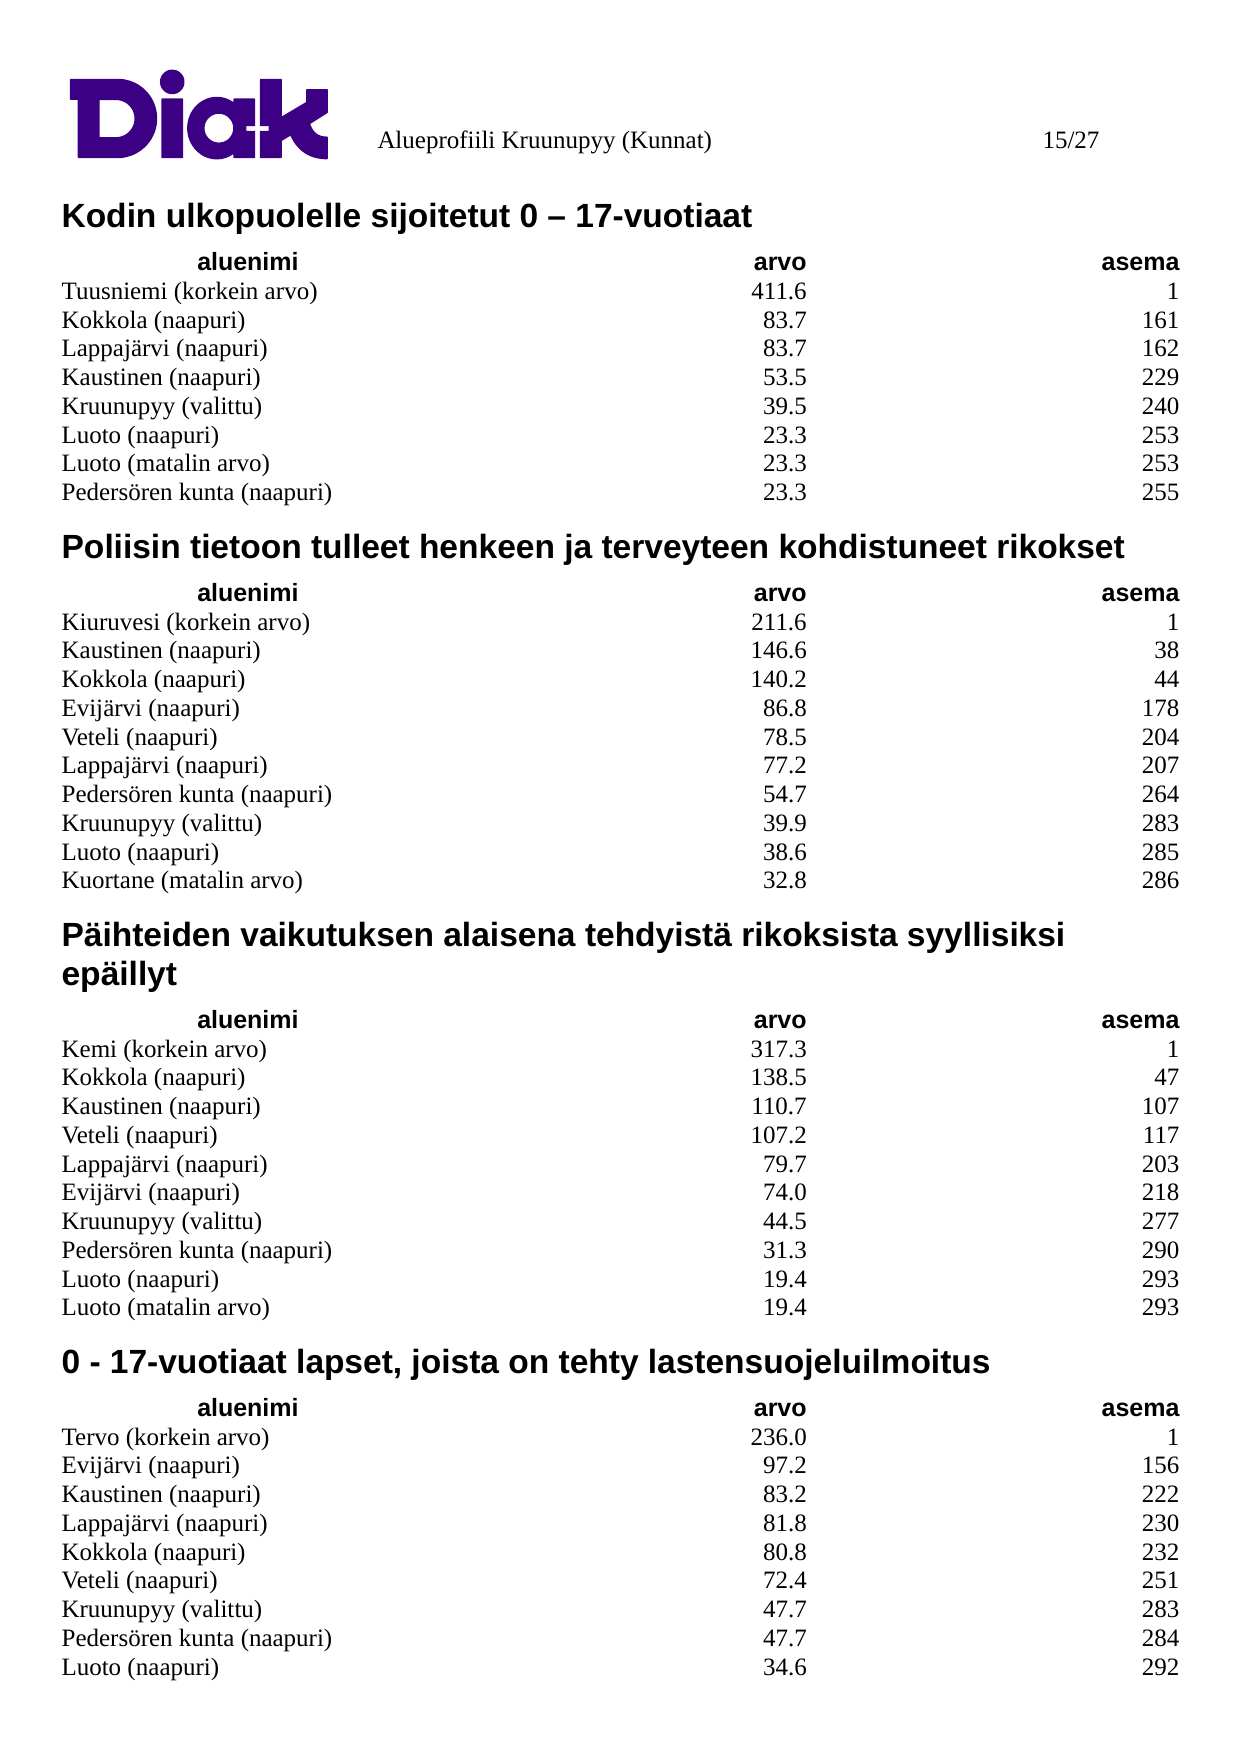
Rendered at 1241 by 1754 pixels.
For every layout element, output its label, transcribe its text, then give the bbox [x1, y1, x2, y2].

table_cell 117 [806, 1120, 1179, 1149]
table_cell 23.3 [434, 477, 806, 506]
table_header asema [806, 247, 1179, 276]
table_cell 207 [806, 751, 1179, 779]
table_cell 83.2 [434, 1479, 806, 1508]
table_cell 255 [806, 477, 1179, 506]
table_cell 232 [806, 1537, 1179, 1566]
table_cell Kaustinen (naapuri) [61, 636, 434, 664]
table_cell Evijärvi (naapuri) [61, 693, 434, 722]
table_cell 292 [806, 1652, 1179, 1681]
table_cell 47.7 [434, 1623, 806, 1652]
table_cell 283 [806, 808, 1179, 837]
table_cell 277 [806, 1206, 1179, 1235]
table_header asema [806, 1393, 1179, 1422]
table_cell Pedersören kunta (naapuri) [61, 779, 434, 808]
table_header arvo [434, 247, 806, 276]
table_cell 54.7 [434, 779, 806, 808]
table_cell 293 [806, 1293, 1179, 1321]
table_cell Kaustinen (naapuri) [61, 362, 434, 391]
table_cell 253 [806, 449, 1179, 477]
table_cell Kruunupyy (valittu) [61, 1206, 434, 1235]
table_header arvo [434, 1005, 806, 1034]
table_cell Kaustinen (naapuri) [61, 1479, 434, 1508]
table_cell Pedersören kunta (naapuri) [61, 1235, 434, 1264]
table_header aluenimi [61, 578, 434, 607]
table_cell 34.6 [434, 1652, 806, 1681]
table_cell 107.2 [434, 1120, 806, 1149]
table_cell 47.7 [434, 1594, 806, 1623]
table_cell 78.5 [434, 722, 806, 751]
table_cell 23.3 [434, 420, 806, 448]
table_cell 77.2 [434, 751, 806, 779]
table_cell 264 [806, 779, 1179, 808]
table_cell Kokkola (naapuri) [61, 1537, 434, 1566]
table_cell Luoto (matalin arvo) [61, 449, 434, 477]
table_cell 411.6 [434, 276, 806, 305]
table_cell 253 [806, 420, 1179, 448]
table_cell 83.7 [434, 334, 806, 362]
table_header arvo [434, 578, 806, 607]
subtitle 0 - 17-vuotiaat lapset, joista on tehty lastensuojeluilmoitus [61, 1342, 1179, 1381]
table_cell 72.4 [434, 1566, 806, 1594]
table_cell Lappajärvi (naapuri) [61, 1508, 434, 1537]
table_cell Veteli (naapuri) [61, 1120, 434, 1149]
table_cell 284 [806, 1623, 1179, 1652]
table_cell 47 [806, 1063, 1179, 1091]
table_cell Kaustinen (naapuri) [61, 1091, 434, 1120]
table_cell 39.9 [434, 808, 806, 837]
table_cell 317.3 [434, 1034, 806, 1062]
table_cell 161 [806, 305, 1179, 333]
table_cell 83.7 [434, 305, 806, 333]
table_cell 204 [806, 722, 1179, 751]
table_cell 38.6 [434, 837, 806, 866]
table_header arvo [434, 1393, 806, 1422]
table_cell 80.8 [434, 1537, 806, 1566]
table_cell Veteli (naapuri) [61, 1566, 434, 1594]
table_header asema [806, 1005, 1179, 1034]
table_cell 1 [806, 276, 1179, 305]
table_cell 286 [806, 866, 1179, 894]
table_cell 285 [806, 837, 1179, 866]
table_cell 1 [806, 1422, 1179, 1451]
table_cell 178 [806, 693, 1179, 722]
table_cell Kiuruvesi (korkein arvo) [61, 607, 434, 636]
table_cell 140.2 [434, 664, 806, 693]
table_cell Luoto (matalin arvo) [61, 1293, 434, 1321]
table_cell 293 [806, 1264, 1179, 1292]
table_cell Kruunupyy (valittu) [61, 808, 434, 837]
table_cell Evijärvi (naapuri) [61, 1178, 434, 1206]
subtitle Kodin ulkopuolelle sijoitetut 0 – 17-vuotiaat [61, 196, 1179, 235]
table_cell 211.6 [434, 607, 806, 636]
table_cell 146.6 [434, 636, 806, 664]
table_cell Evijärvi (naapuri) [61, 1451, 434, 1479]
table_cell Kokkola (naapuri) [61, 305, 434, 333]
table_cell Lappajärvi (naapuri) [61, 334, 434, 362]
table_cell 31.3 [434, 1235, 806, 1264]
table_cell 110.7 [434, 1091, 806, 1120]
table_cell Lappajärvi (naapuri) [61, 1149, 434, 1177]
table_cell 97.2 [434, 1451, 806, 1479]
table_cell 1 [806, 1034, 1179, 1062]
table_header asema [806, 578, 1179, 607]
table_cell Lappajärvi (naapuri) [61, 751, 434, 779]
table_cell Kokkola (naapuri) [61, 1063, 434, 1091]
table_cell 236.0 [434, 1422, 806, 1451]
table_cell Kokkola (naapuri) [61, 664, 434, 693]
table_cell 1 [806, 607, 1179, 636]
table_cell Luoto (naapuri) [61, 420, 434, 448]
table_cell 44 [806, 664, 1179, 693]
table_cell 229 [806, 362, 1179, 391]
table_cell Luoto (naapuri) [61, 837, 434, 866]
table_cell 32.8 [434, 866, 806, 894]
table_header aluenimi [61, 247, 434, 276]
table_cell Veteli (naapuri) [61, 722, 434, 751]
table_cell 86.8 [434, 693, 806, 722]
table_cell Kruunupyy (valittu) [61, 1594, 434, 1623]
table_cell Tervo (korkein arvo) [61, 1422, 434, 1451]
table_cell 44.5 [434, 1206, 806, 1235]
table_cell Pedersören kunta (naapuri) [61, 477, 434, 506]
table_cell 19.4 [434, 1264, 806, 1292]
table_cell 107 [806, 1091, 1179, 1120]
table_cell 203 [806, 1149, 1179, 1177]
table_cell 19.4 [434, 1293, 806, 1321]
table_cell Luoto (naapuri) [61, 1264, 434, 1292]
table_cell 81.8 [434, 1508, 806, 1537]
table_cell Kemi (korkein arvo) [61, 1034, 434, 1062]
table_cell Pedersören kunta (naapuri) [61, 1623, 434, 1652]
table_cell 240 [806, 391, 1179, 420]
table_cell 222 [806, 1479, 1179, 1508]
table_cell 251 [806, 1566, 1179, 1594]
table_cell 138.5 [434, 1063, 806, 1091]
table_cell Kuortane (matalin arvo) [61, 866, 434, 894]
table_cell 39.5 [434, 391, 806, 420]
table_cell 74.0 [434, 1178, 806, 1206]
table_cell 283 [806, 1594, 1179, 1623]
table_cell 230 [806, 1508, 1179, 1537]
table_cell 53.5 [434, 362, 806, 391]
table_header aluenimi [61, 1005, 434, 1034]
table_cell Luoto (naapuri) [61, 1652, 434, 1681]
table_cell 79.7 [434, 1149, 806, 1177]
table_cell 38 [806, 636, 1179, 664]
table_cell Tuusniemi (korkein arvo) [61, 276, 434, 305]
table_cell Kruunupyy (valittu) [61, 391, 434, 420]
table_cell 162 [806, 334, 1179, 362]
subtitle Poliisin tietoon tulleet henkeen ja terveyteen kohdistuneet rikokset [61, 527, 1179, 566]
table_cell 156 [806, 1451, 1179, 1479]
table_cell 23.3 [434, 449, 806, 477]
subtitle Päihteiden vaikutuksen alaisena tehdyistä rikoksista syyllisiksi epäillyt [61, 915, 1179, 992]
table_cell 218 [806, 1178, 1179, 1206]
table_header aluenimi [61, 1393, 434, 1422]
table_cell 290 [806, 1235, 1179, 1264]
